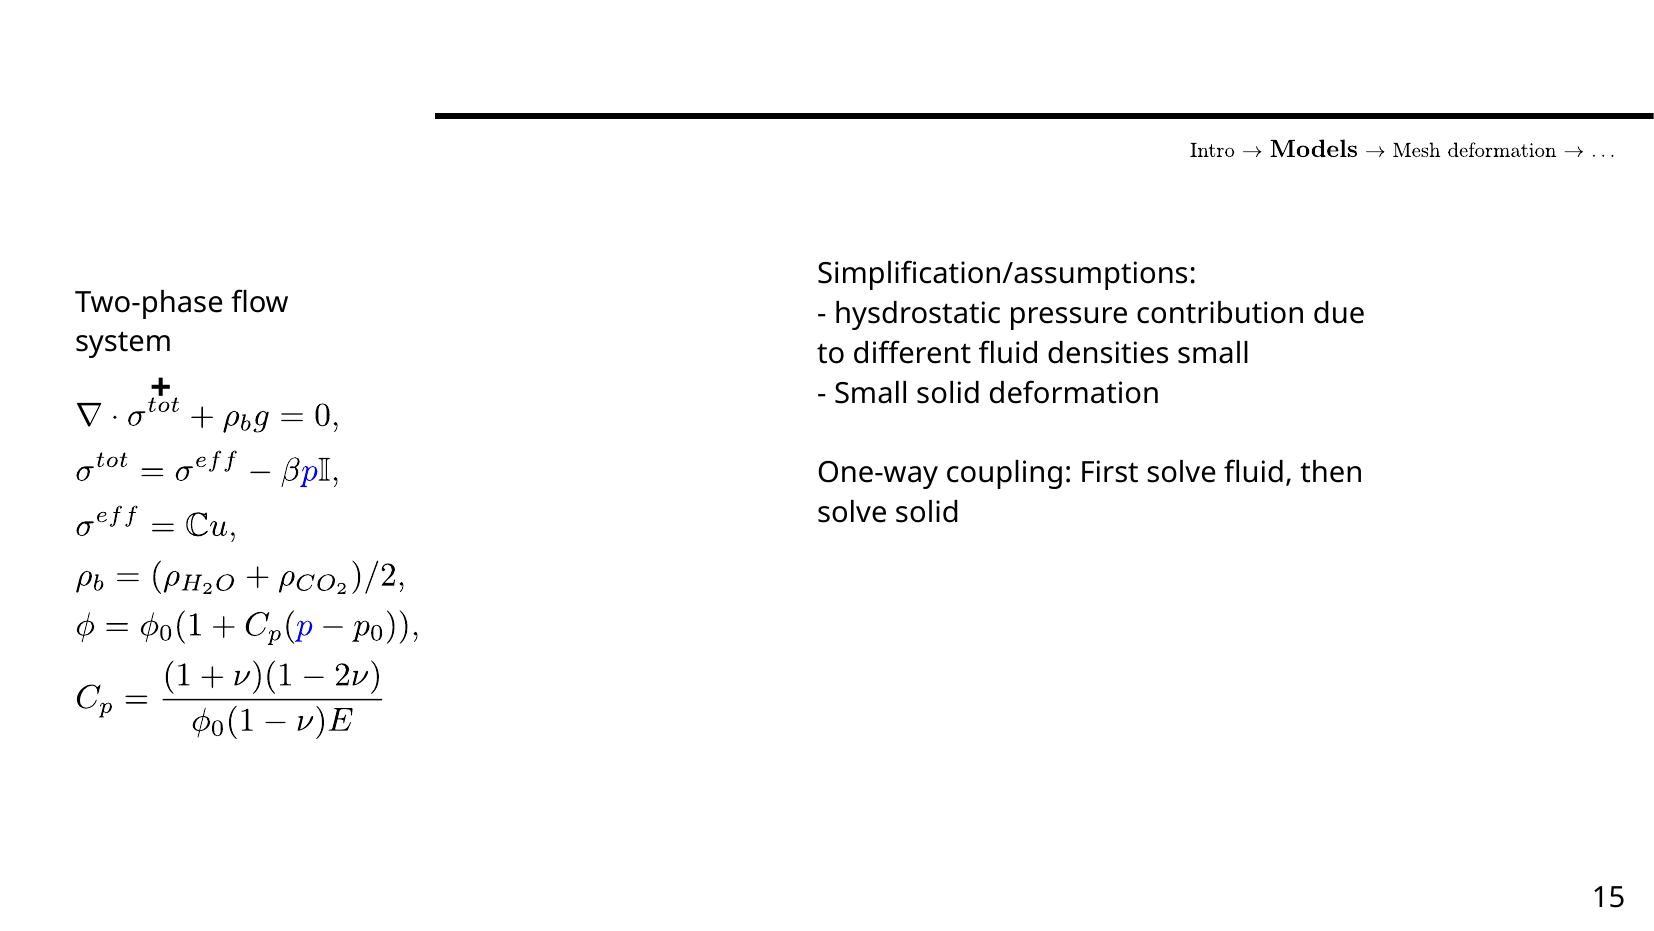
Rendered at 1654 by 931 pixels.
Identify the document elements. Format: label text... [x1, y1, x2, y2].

text_box Simplification/assumptions: - hysdrostatic pressure contribution due to different fluid densities small - Small solid deformation One-way coupling: First solve fluid, then solve solid [802, 245, 1408, 567]
picture [76, 397, 418, 740]
text_box Two-phase flow system + [60, 273, 399, 377]
picture [1190, 139, 1614, 158]
